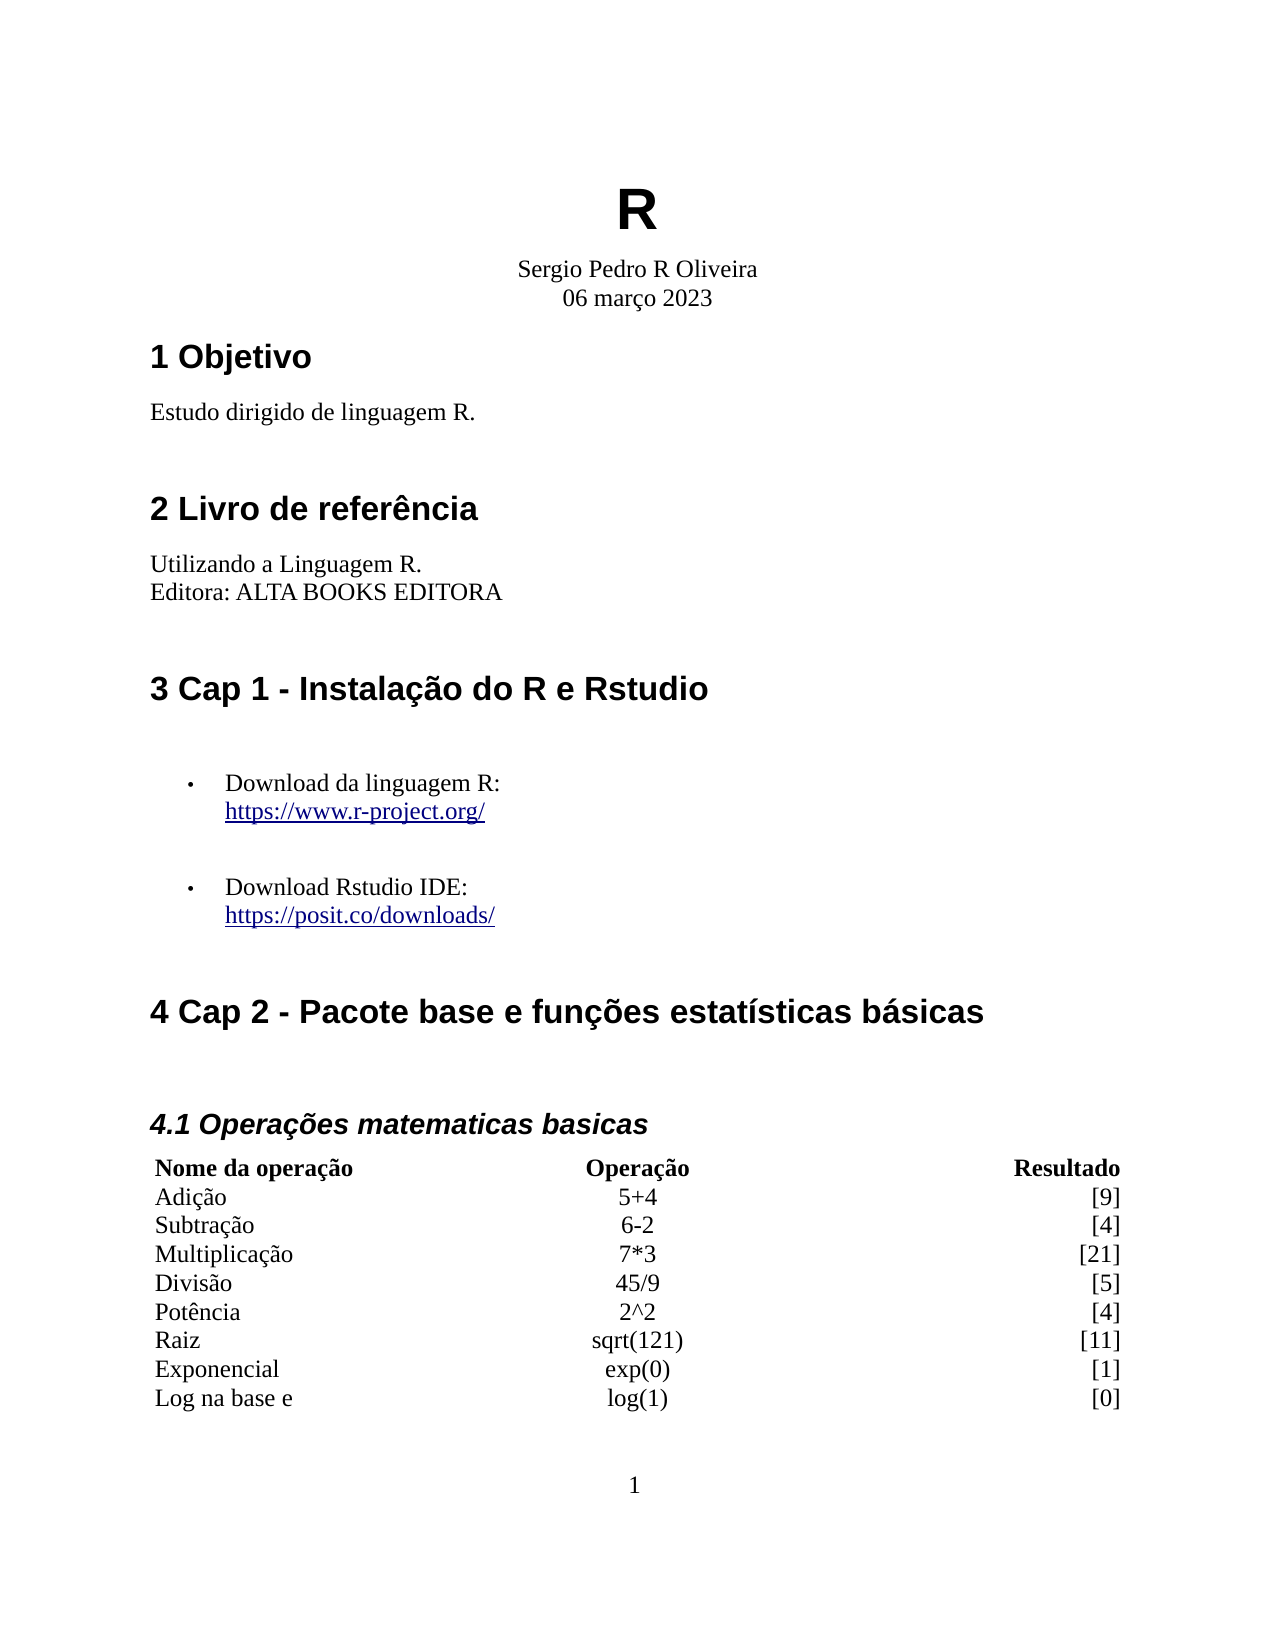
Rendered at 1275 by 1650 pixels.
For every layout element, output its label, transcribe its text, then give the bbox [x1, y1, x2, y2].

table_cell Divisão [150, 1268, 475, 1297]
table_cell sqrt(121) [475, 1325, 800, 1354]
table_cell [11] [800, 1325, 1125, 1354]
title R [150, 175, 1125, 242]
table_cell [5] [800, 1268, 1125, 1297]
table_cell [4] [800, 1297, 1125, 1325]
table_cell log(1) [475, 1383, 800, 1412]
table_cell Log na base e [150, 1383, 475, 1412]
table_cell [4] [800, 1210, 1125, 1239]
table_cell 7*3 [475, 1239, 800, 1268]
text 06 março 2023 [150, 283, 1125, 312]
table_cell [21] [800, 1239, 1125, 1268]
subtitle 2 Livro de referência [150, 489, 1125, 527]
table_cell 2^2 [475, 1297, 800, 1325]
subtitle 4.1 Operações matematicas basicas [150, 1107, 1125, 1140]
text Utilizando a Linguagem R. Editora: ALTA BOOKS EDITORA [150, 549, 1125, 635]
table_cell 5+4 [475, 1182, 800, 1210]
table_cell Multiplicação [150, 1239, 475, 1268]
subtitle 3 Cap 1 - Instalação do R e Rstudio [150, 669, 1125, 746]
list Download da linguagem R: https://www.r-project.org/ [187, 768, 1125, 854]
list Download Rstudio IDE: https://posit.co/downloads/ [187, 872, 1125, 958]
subtitle 1 Objetivo [150, 337, 1125, 376]
table_header Nome da operação [150, 1153, 475, 1182]
table_cell 6-2 [475, 1210, 800, 1239]
table_cell Exponencial [150, 1354, 475, 1383]
table_cell Raiz [150, 1325, 475, 1354]
text Sergio Pedro R Oliveira [150, 254, 1125, 283]
table_cell [9] [800, 1182, 1125, 1210]
text Estudo dirigido de linguagem R. [150, 397, 1125, 455]
table_header Resultado [800, 1153, 1125, 1182]
table_cell [0] [800, 1383, 1125, 1412]
table_header Operação [475, 1153, 800, 1182]
table_cell exp(0) [475, 1354, 800, 1383]
table_cell Potência [150, 1297, 475, 1325]
table_cell 45/9 [475, 1268, 800, 1297]
table_cell Subtração [150, 1210, 475, 1239]
table_cell [1] [800, 1354, 1125, 1383]
subtitle 4 Cap 2 - Pacote base e funções estatísticas básicas [150, 992, 1125, 1069]
table_cell Adição [150, 1182, 475, 1210]
